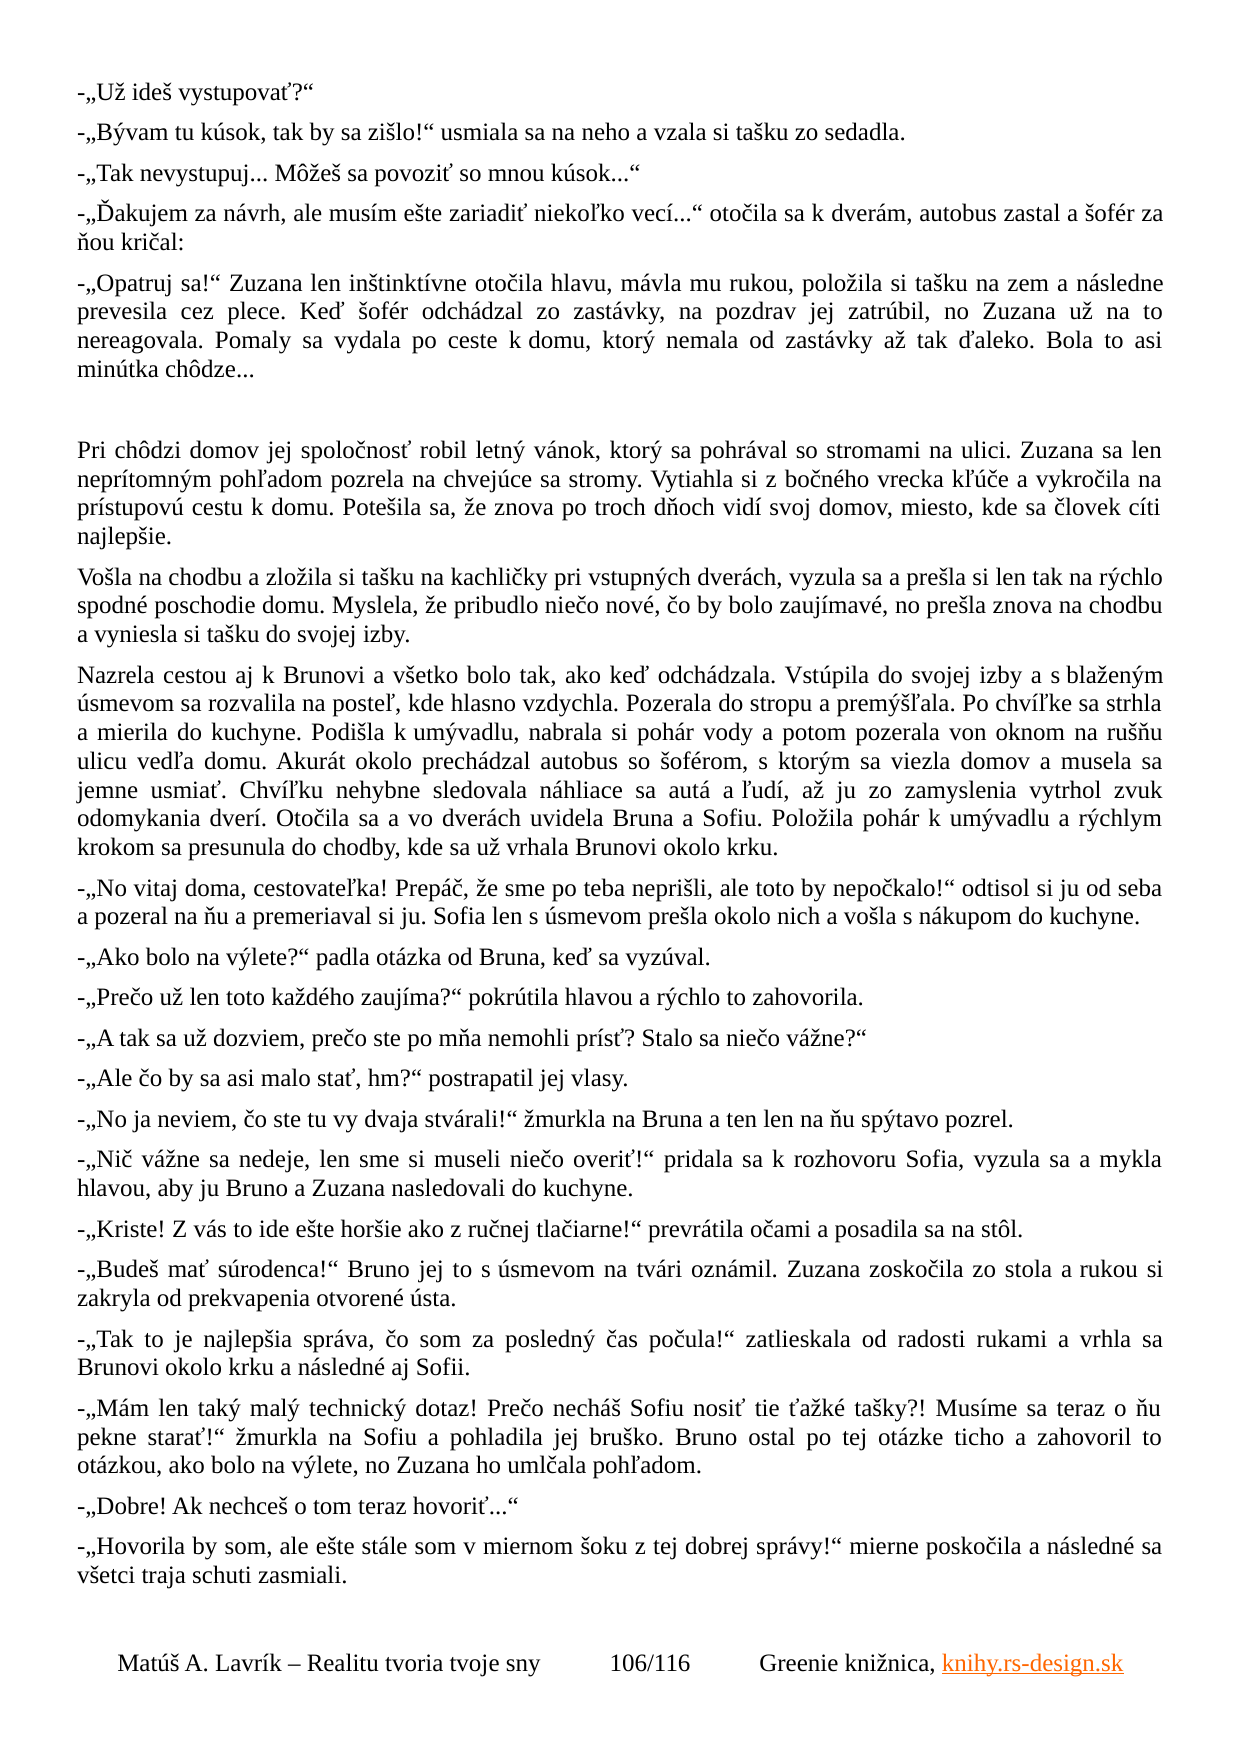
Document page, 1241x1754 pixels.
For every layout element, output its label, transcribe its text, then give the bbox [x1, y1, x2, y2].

text -„A tak sa už dozviem, prečo ste po mňa nemohli prísť? Stalo sa niečo vážne?“ [77, 1023, 1163, 1052]
text -„Opatruj sa!“ Zuzana len inštinktívne otočila hlavu, mávla mu rukou, položila si tašku na zem a následne prevesila cez plece. Keď šofér odchádzal zo zastávky, na pozdrav jej zatrúbil, no Zuzana už na to nereagovala. Pomaly sa vydala po ceste k domu, ktorý nemala od zastávky až tak ďaleko. Bola to asi minútka chôdze... [77, 268, 1163, 383]
text -„Ďakujem za návrh, ale musím ešte zariadiť niekoľko vecí...“ otočila sa k dverám, autobus zastal a šofér za ňou kričal: [77, 198, 1163, 256]
text -„Prečo už len toto každého zaujíma?“ pokrútila hlavou a rýchlo to zahovorila. [77, 982, 1163, 1011]
text -„Tak nevystupuj... Môžeš sa povoziť so mnou kúsok...“ [77, 158, 1163, 187]
text -„Už ideš vystupovať?“ [77, 77, 1163, 106]
text -„Hovorila by som, ale ešte stále som v miernom šoku z tej dobrej správy!“ mierne poskočila a následné sa všetci traja schuti zasmiali. [77, 1531, 1163, 1589]
text Vošla na chodbu a zložila si tašku na kachličky pri vstupných dverách, vyzula sa a prešla si len tak na rýchlo spodné poschodie domu. Myslela, že pribudlo niečo nové, čo by bolo zaujímavé, no prešla znova na chodbu a vyniesla si tašku do svojej izby. [77, 562, 1163, 648]
text -„Budeš mať súrodenca!“ Bruno jej to s úsmevom na tvári oznámil. Zuzana zoskočila zo stola a rukou si zakryla od prekvapenia otvorené ústa. [77, 1254, 1163, 1312]
text -„Tak to je najlepšia správa, čo som za posledný čas počula!“ zatlieskala od radosti rukami a vrhla sa Brunovi okolo krku a následné aj Sofii. [77, 1324, 1163, 1381]
text -„Mám len taký malý technický dotaz! Prečo necháš Sofiu nosiť tie ťažké tašky?! Musíme sa teraz o ňu pekne starať!“ žmurkla na Sofiu a pohladila jej bruško. Bruno ostal po tej otázke ticho a zahovoril to otázkou, ako bolo na výlete, no Zuzana ho umlčala pohľadom. [77, 1393, 1163, 1479]
text -„Nič vážne sa nedeje, len sme si museli niečo overiť!“ pridala sa k rozhovoru Sofia, vyzula sa a mykla hlavou, aby ju Bruno a Zuzana nasledovali do kuchyne. [77, 1144, 1163, 1202]
text Nazrela cestou aj k Brunovi a všetko bolo tak, ako keď odchádzala. Vstúpila do svojej izby a s blaženým úsmevom sa rozvalila na posteľ, kde hlasno vzdychla. Pozerala do stropu a premýšľala. Po chvíľke sa strhla a mierila do kuchyne. Podišla k umývadlu, nabrala si pohár vody a potom pozerala von oknom na rušňu ulicu vedľa domu. Akurát okolo prechádzal autobus so šoférom, s ktorým sa viezla domov a musela sa jemne usmiať. Chvíľku nehybne sledovala náhliace sa autá a ľudí, až ju zo zamyslenia vytrhol zvuk odomykania dverí. Otočila sa a vo dverách uvidela Bruna a Sofiu. Položila pohár k umývadlu a rýchlym krokom sa presunula do chodby, kde sa už vrhala Brunovi okolo krku. [77, 660, 1163, 861]
text -„Bývam tu kúsok, tak by sa zišlo!“ usmiala sa na neho a vzala si tašku zo sedadla. [77, 117, 1163, 146]
text -„Kriste! Z vás to ide ešte horšie ako z ručnej tlačiarne!“ prevrátila očami a posadila sa na stôl. [77, 1214, 1163, 1243]
text -„Ale čo by sa asi malo stať, hm?“ postrapatil jej vlasy. [77, 1063, 1163, 1092]
text -„No vitaj doma, cestovateľka! Prepáč, že sme po teba neprišli, ale toto by nepočkalo!“ odtisol si ju od seba a pozeral na ňu a premeriaval si ju. Sofia len s úsmevom prešla okolo nich a vošla s nákupom do kuchyne. [77, 873, 1163, 930]
text -„Dobre! Ak nechceš o tom teraz hovoriť...“ [77, 1491, 1163, 1520]
text -„No ja neviem, čo ste tu vy dvaja stvárali!“ žmurkla na Bruna a ten len na ňu spýtavo pozrel. [77, 1104, 1163, 1133]
text Pri chôdzi domov jej spoločnosť robil letný vánok, ktorý sa pohrával so stromami na ulici. Zuzana sa len neprítomným pohľadom pozrela na chvejúce sa stromy. Vytiahla si z bočného vrecka kľúče a vykročila na prístupovú cestu k domu. Potešila sa, že znova po troch dňoch vidí svoj domov, miesto, kde sa človek cíti najlepšie. [77, 435, 1163, 550]
text -„Ako bolo na výlete?“ padla otázka od Bruna, keď sa vyzúval. [77, 942, 1163, 971]
